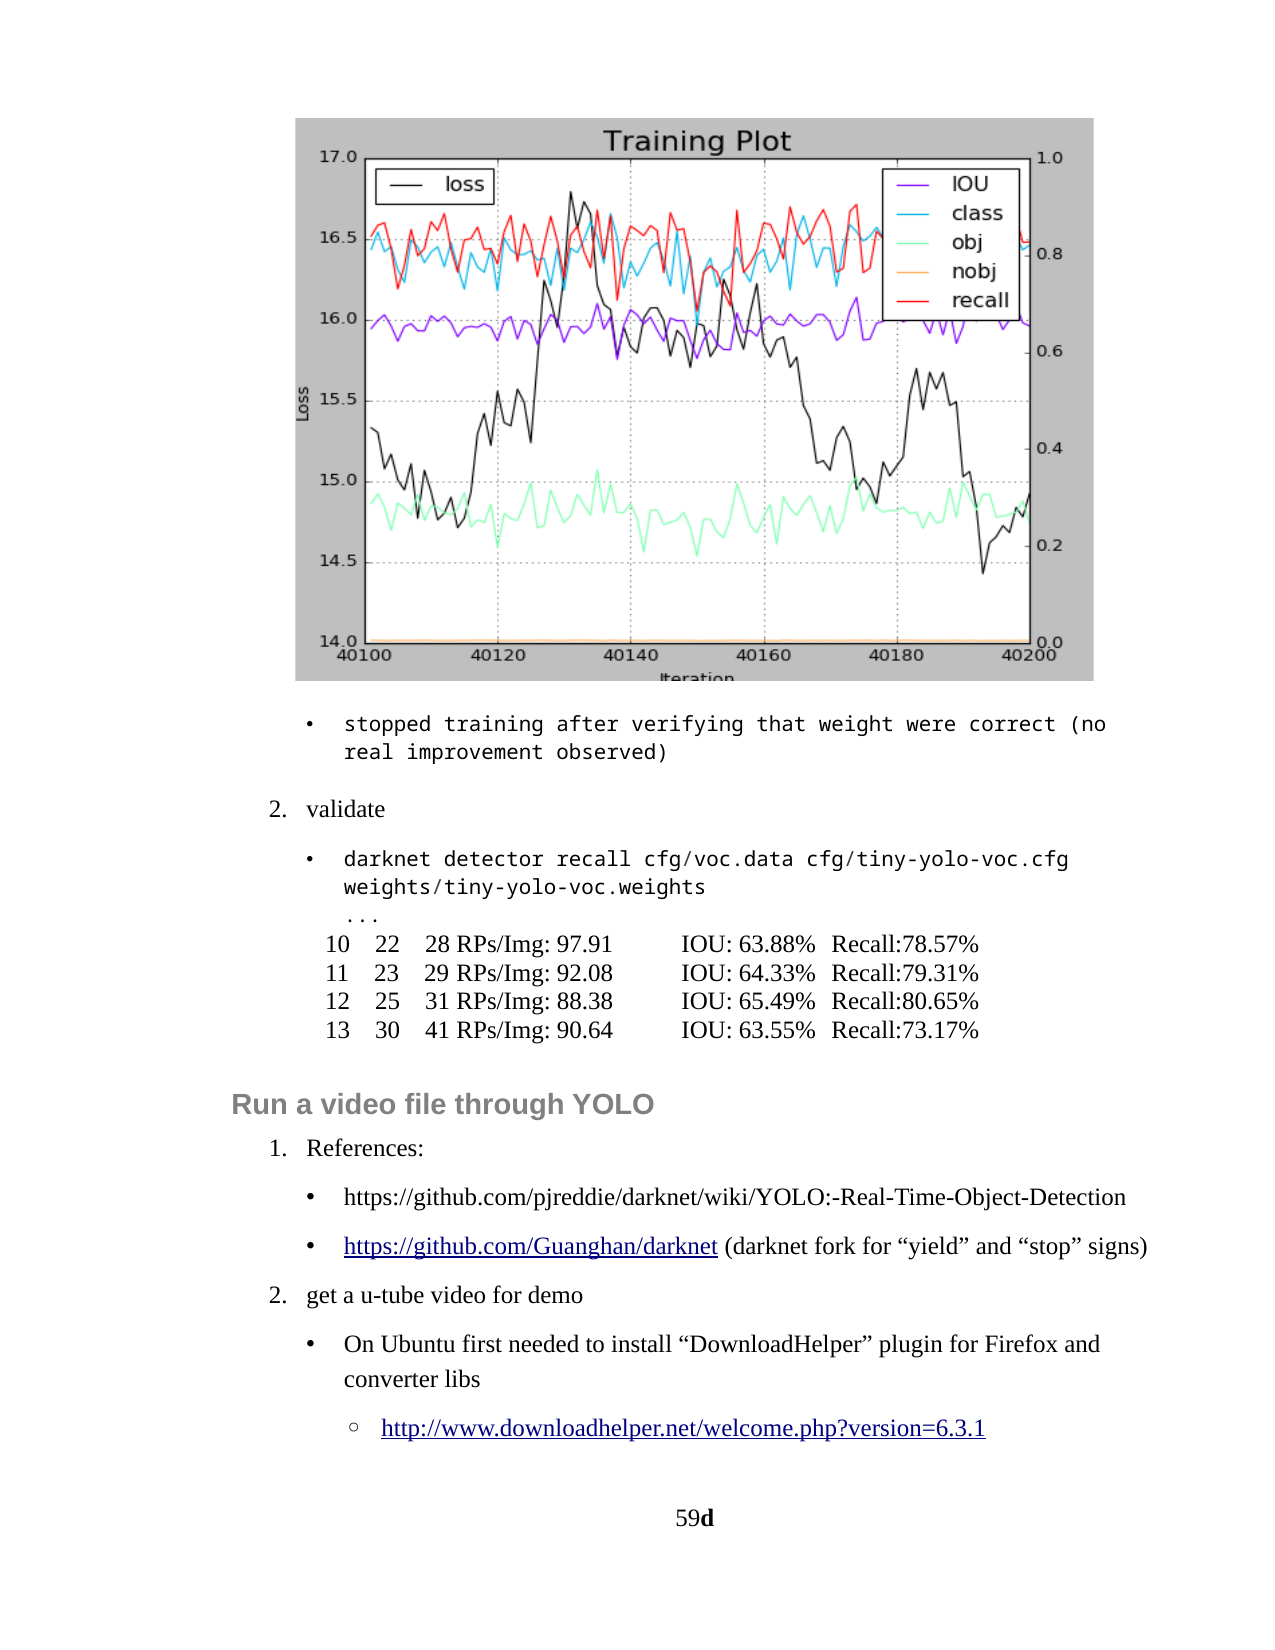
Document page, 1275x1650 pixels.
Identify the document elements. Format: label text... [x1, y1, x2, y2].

list https://github.com/pjreddie/darknet/wiki/YOLO:-Real-Time-Object-Detection [306, 1182, 1158, 1211]
text 10 22 28 RPs/Img: 97.91 IOU: 63.88% Recall:78.57% [306, 929, 1158, 958]
subtitle Run a video file through YOLO [231, 1087, 1158, 1121]
picture [295, 118, 1094, 681]
text 11 23 29 RPs/Img: 92.08 IOU: 64.33% Recall:79.31% [306, 958, 1158, 986]
text 12 25 31 RPs/Img: 88.38 IOU: 65.49% Recall:80.65% [306, 986, 1158, 1015]
list get a u-tube video for demo [269, 1281, 1158, 1309]
list http://www.downloadhelper.net/welcome.php?version=6.3.1 [344, 1413, 1158, 1442]
list On Ubuntu first needed to install “DownloadHelper” plugin for Firefox and converter libs [306, 1329, 1158, 1393]
list stopped training after verifying that weight were correct (no real improvement observed) [306, 709, 1158, 766]
list https://github.com/Guanghan/darknet (darknet fork for “yield” and “stop” signs) [306, 1231, 1158, 1260]
text 13 30 41 RPs/Img: 90.64 IOU: 63.55% Recall:73.17% [306, 1015, 1158, 1044]
list darknet detector recall cfg/voc.data cfg/tiny-yolo-voc.cfg weights/tiny-yolo-voc.weights [306, 844, 1158, 901]
list validate [269, 794, 1158, 823]
list References: [269, 1133, 1158, 1162]
list ... [306, 901, 1158, 929]
